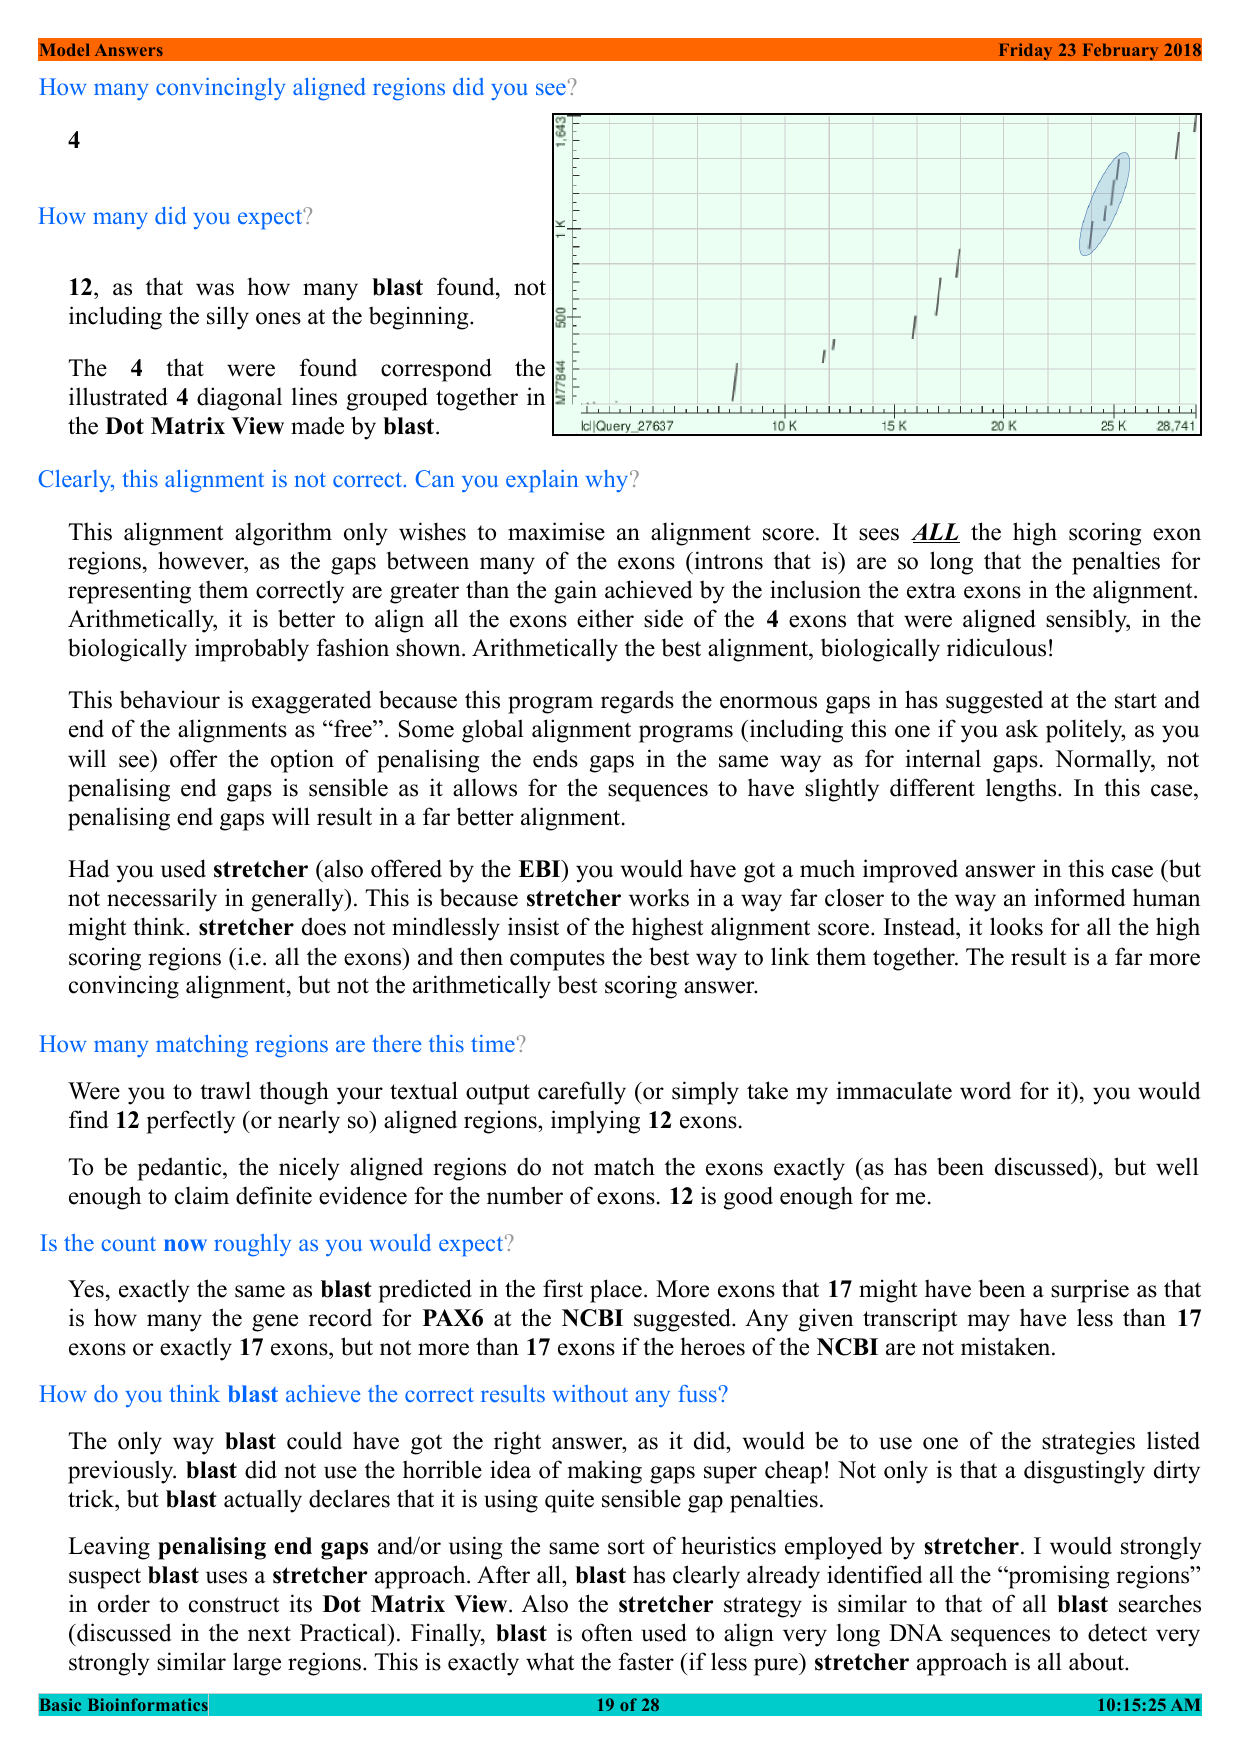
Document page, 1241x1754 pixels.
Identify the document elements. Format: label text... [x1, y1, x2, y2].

text Is the count now roughly as you would expect? [39, 1227, 1202, 1256]
text This behaviour is exaggerated because this program regards the enormous gaps in has suggested at the start and end of the alignments as “free”. Some global alignment programs (including this one if you ask politely, as you will see) offer the option of penalising the ends gaps in the same way as for internal gaps. Normally, not penalising end gaps is sensible as it allows for the sequences to have slightly different lengths. In this case, penalising end gaps will result in a far better alignment. [68, 685, 1202, 831]
text How many did you expect? [38, 201, 552, 230]
text Were you to trawl though your textual output carefully (or simply take my immaculate word for it), you would find 12 perfectly (or nearly so) aligned regions, implying 12 exons. [68, 1076, 1202, 1134]
text 4 [68, 125, 552, 154]
text How many convincingly aligned regions did you see? [38, 72, 1202, 101]
text Clearly, this alignment is not correct. Can you explain why? [38, 464, 1202, 493]
text The 4 that were found correspond the illustrated 4 diagonal lines grouped together in the Dot Matrix View made by blast. [68, 353, 1202, 440]
text Had you used stretcher (also offered by the EBI) you would have got a much improved answer in this case (but not necessarily in generally). This is because stretcher works in a way far closer to the way an informed human might think. stretcher does not mindlessly insist of the highest alignment score. Instead, it looks for all the high scoring regions (i.e. all the exons) and then computes the best way to link them together. The result is a far more convincing alignment, but not the arithmetically best scoring answer. [68, 854, 1202, 999]
text Leaving penalising end gaps and/or using the same sort of heuristics employed by stretcher. I would strongly suspect blast uses a stretcher approach. After all, blast has clearly already identified all the “promising regions” in order to construct its Dot Matrix View. Also the stretcher strategy is similar to that of all blast searches (discussed in the next Practical). Finally, blast is often used to align very long DNA sequences to detect very strongly similar large regions. This is exactly what the faster (if less pure) stretcher approach is all about. [68, 1531, 1202, 1676]
picture [554, 115, 1200, 434]
text How do you think blast achieve the correct results without any fuss? [38, 1379, 1202, 1408]
text This alignment algorithm only wishes to maximise an alignment score. It sees ALL the high scoring exon regions, however, as the gaps between many of the exons (introns that is) are so long that the penalties for representing them correctly are greater than the gain achieved by the inclusion the extra exons in the alignment. Arithmetically, it is better to align all the exons either side of the 4 exons that were aligned sensibly, in the biologically improbably fashion shown. Arithmetically the best alignment, biologically ridiculous! [68, 516, 1202, 662]
text The only way blast could have got the right answer, as it did, would be to use one of the strategies listed previously. blast did not use the horrible idea of making gaps super cheap! Not only is that a disgustingly dirty trick, but blast actually declares that it is using quite sensible gap penalties. [68, 1426, 1202, 1513]
text 12, as that was how many blast found, not including the silly ones at the beginning. [68, 271, 552, 329]
text How many matching regions are there this time? [38, 1029, 1202, 1058]
text To be pedantic, the nicely aligned regions do not match the exons exactly (as has been discussed), but well enough to claim definite evidence for the number of exons. 12 is good enough for me. [68, 1152, 1202, 1210]
text Yes, exactly the same as blast predicted in the first place. More exons that 17 might have been a surprise as that is how many the gene record for PAX6 at the NCBI suggested. Any given transcript may have less than 17 exons or exactly 17 exons, but not more than 17 exons if the heroes of the NCBI are not mistaken. [68, 1274, 1202, 1361]
